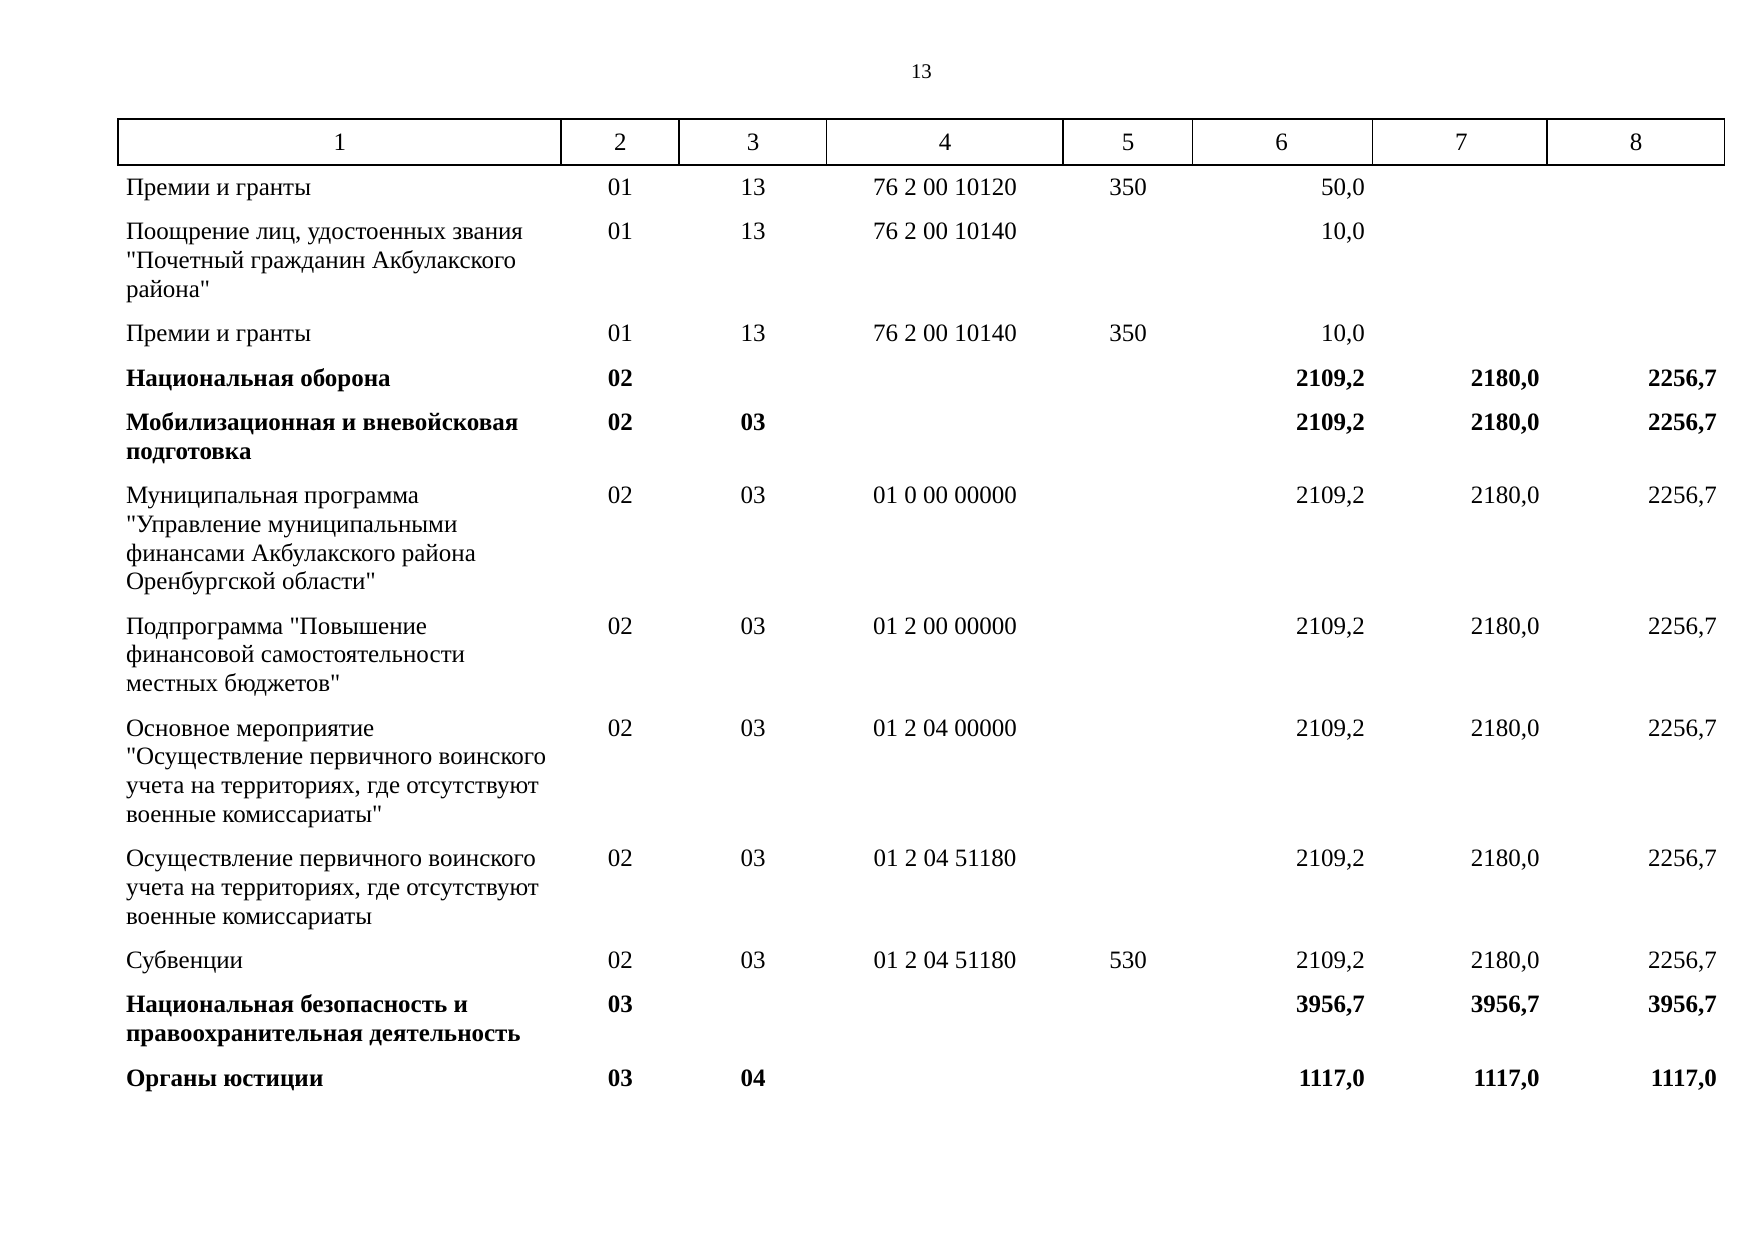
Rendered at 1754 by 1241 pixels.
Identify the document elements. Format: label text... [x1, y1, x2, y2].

table_cell Национальная оборона [118, 355, 561, 399]
table_cell 350 [1063, 166, 1193, 208]
table_header 7 [1380, 128, 1542, 156]
table_cell [827, 982, 1063, 1055]
table_cell 50,0 [1193, 166, 1372, 208]
table_cell Премии и гранты [118, 166, 561, 208]
table_cell 350 [1063, 310, 1193, 355]
table_cell 2109,2 [1193, 705, 1372, 835]
table_cell 3956,7 [1193, 982, 1372, 1055]
table_cell 76 2 00 10140 [827, 209, 1063, 310]
table_cell 3956,7 [1372, 982, 1547, 1055]
table_cell [827, 399, 1063, 472]
table_cell 02 [561, 355, 679, 399]
table_cell [1063, 355, 1193, 399]
table_cell 03 [561, 1055, 679, 1099]
table_cell 2180,0 [1372, 937, 1547, 982]
table_cell 2109,2 [1193, 835, 1372, 937]
table_cell [827, 355, 1063, 399]
table_cell Премии и гранты [118, 310, 561, 355]
table_header 5 [1071, 128, 1185, 156]
table_cell 530 [1063, 937, 1193, 982]
table_cell 2109,2 [1193, 355, 1372, 399]
table_header [827, 120, 1062, 164]
table_cell 13 [679, 310, 827, 355]
table_cell 03 [679, 603, 827, 705]
table_cell 10,0 [1193, 209, 1372, 310]
table_cell [1063, 472, 1193, 603]
table_cell Органы юстиции [118, 1055, 561, 1099]
table_cell 03 [679, 835, 827, 937]
table_cell 2180,0 [1372, 705, 1547, 835]
table_cell [1063, 1055, 1193, 1099]
table_header [1548, 120, 1724, 164]
table_cell Поощрение лиц, удостоенных звания "Почетный гражданин Акбулакского района" [118, 209, 561, 310]
table_header [680, 120, 826, 164]
table_header [1193, 120, 1372, 164]
table_cell [1063, 835, 1193, 937]
table_cell 01 [561, 310, 679, 355]
table_cell Муниципальная программа "Управление муниципальными финансами Акбулакского района Оренбургской области" [118, 472, 561, 603]
table_cell 2109,2 [1193, 472, 1372, 603]
table_cell [1547, 166, 1724, 208]
table_cell [679, 982, 827, 1055]
table_cell Мобилизационная и вневойсковая подготовка [118, 399, 561, 472]
table_header [119, 120, 560, 164]
table_cell Национальная безопасность и правоохранительная деятельность [118, 982, 561, 1055]
table_header 2 [569, 128, 671, 156]
table_header 1 [126, 128, 553, 156]
table_header [1064, 120, 1192, 164]
table_cell [827, 1055, 1063, 1099]
table_cell 01 2 04 00000 [827, 705, 1063, 835]
table_cell 2256,7 [1547, 937, 1724, 982]
table_cell 03 [679, 399, 827, 472]
table_cell 2180,0 [1372, 355, 1547, 399]
table_cell 03 [679, 937, 827, 982]
table_cell 01 [561, 209, 679, 310]
table_cell 1117,0 [1547, 1055, 1724, 1099]
table_cell 2180,0 [1372, 399, 1547, 472]
table_cell 03 [679, 705, 827, 835]
table_cell 02 [561, 835, 679, 937]
table_cell 03 [679, 472, 827, 603]
table_cell 2256,7 [1547, 705, 1724, 835]
table_cell 02 [561, 705, 679, 835]
table_cell 1117,0 [1372, 1055, 1547, 1099]
table_cell 01 0 00 00000 [827, 472, 1063, 603]
table_cell 2256,7 [1547, 603, 1724, 705]
table_cell 76 2 00 10120 [827, 166, 1063, 208]
table_cell 03 [561, 982, 679, 1055]
table_cell 2180,0 [1372, 603, 1547, 705]
table_cell 2256,7 [1547, 835, 1724, 937]
table_header 3 [687, 128, 819, 156]
table_cell 2109,2 [1193, 937, 1372, 982]
table_cell 2109,2 [1193, 603, 1372, 705]
table_cell 2180,0 [1372, 472, 1547, 603]
table_cell Осуществление первичного воинского учета на территориях, где отсутствуют военные комиссариаты [118, 835, 561, 937]
table_cell Основное мероприятие "Осуществление первичного воинского учета на территориях, где отсутствуют военные комиссариаты" [118, 705, 561, 835]
table_cell 1117,0 [1193, 1055, 1372, 1099]
table_cell 04 [679, 1055, 827, 1099]
table_header 6 [1201, 128, 1362, 156]
table_cell [1547, 209, 1724, 310]
table_cell [1063, 209, 1193, 310]
table_cell 02 [561, 603, 679, 705]
table_cell 10,0 [1193, 310, 1372, 355]
table_cell 3956,7 [1547, 982, 1724, 1055]
table_cell [1372, 166, 1547, 208]
table_cell 76 2 00 10140 [827, 310, 1063, 355]
table_cell 2256,7 [1547, 472, 1724, 603]
table_cell 02 [561, 399, 679, 472]
table_cell 2256,7 [1547, 355, 1724, 399]
table_header 8 [1555, 128, 1716, 156]
table_cell 01 2 00 00000 [827, 603, 1063, 705]
table_cell 01 [561, 166, 679, 208]
table_cell [679, 355, 827, 399]
table_header [1373, 120, 1546, 164]
table_cell [1547, 310, 1724, 355]
table_cell [1063, 705, 1193, 835]
table_cell 02 [561, 937, 679, 982]
table_header 4 [835, 128, 1055, 156]
table_cell Субвенции [118, 937, 561, 982]
table_cell [1063, 603, 1193, 705]
table_cell 2109,2 [1193, 399, 1372, 472]
table_cell 2180,0 [1372, 835, 1547, 937]
table_cell [1063, 982, 1193, 1055]
table_cell 13 [679, 209, 827, 310]
table_cell 13 [679, 166, 827, 208]
table_cell 2256,7 [1547, 399, 1724, 472]
table_cell [1063, 399, 1193, 472]
table_cell 01 2 04 51180 [827, 937, 1063, 982]
table_cell 02 [561, 472, 679, 603]
table_cell [1372, 310, 1547, 355]
table_cell Подпрограмма "Повышение финансовой самостоятельности местных бюджетов" [118, 603, 561, 705]
table_cell 01 2 04 51180 [827, 835, 1063, 937]
table_header [562, 120, 678, 164]
table_cell [1372, 209, 1547, 310]
